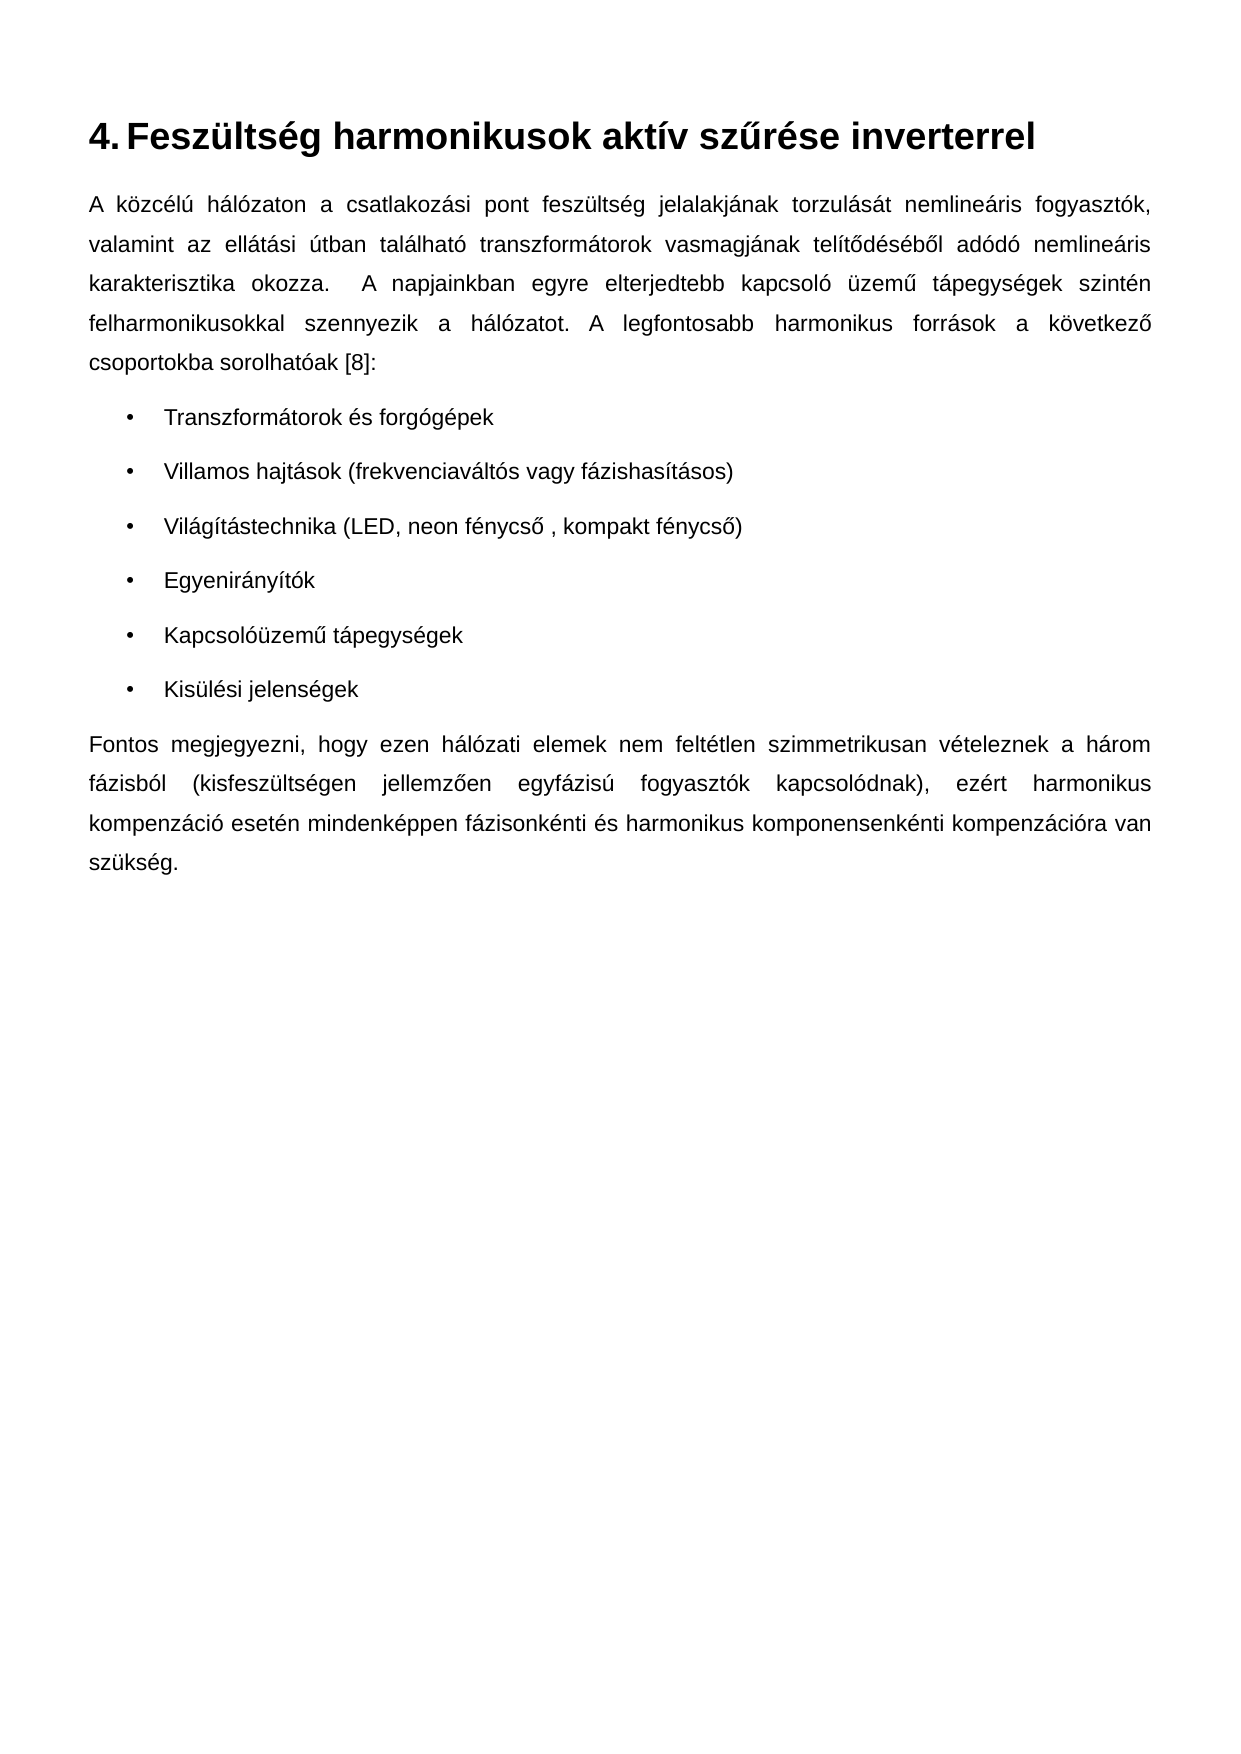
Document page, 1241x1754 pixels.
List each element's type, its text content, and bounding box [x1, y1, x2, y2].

subtitle Feszültség harmonikusok aktív szűrése inverterrel [88, 113, 1152, 157]
list Kisülési jelenségek [126, 676, 1152, 703]
list Villamos hajtások (frekvenciaváltós vagy fázishasításos) [126, 458, 1152, 485]
list Világítástechnika (LED, neon fénycső , kompakt fénycső) [126, 513, 1152, 539]
text A közcélú hálózaton a csatlakozási pont feszültség jelalakjának torzulását nemlineáris fogyasztók, valamint az ellátási útban található transzformátorok vasmagjának telítődéséből adódó nemlineáris karakterisztika okozza. A napjainkban egyre elterjedtebb kapcsoló üzemű tápegységek szintén felharmonikusokkal szennyezik a hálózatot. A legfontosabb harmonikus források a következő csoportokba sorolhatóak [8]: [88, 191, 1152, 376]
list Kapcsolóüzemű tápegységek [126, 622, 1152, 648]
list Transzformátorok és forgógépek [126, 404, 1152, 430]
text Fontos megjegyezni, hogy ezen hálózati elemek nem feltétlen szimmetrikusan vételeznek a három fázisból (kisfeszültségen jellemzően egyfázisú fogyasztók kapcsolódnak), ezért harmonikus kompenzáció esetén mindenképpen fázisonkénti és harmonikus komponensenkénti kompenzációra van szükség. [88, 731, 1152, 876]
list Egyenirányítók [126, 567, 1152, 594]
